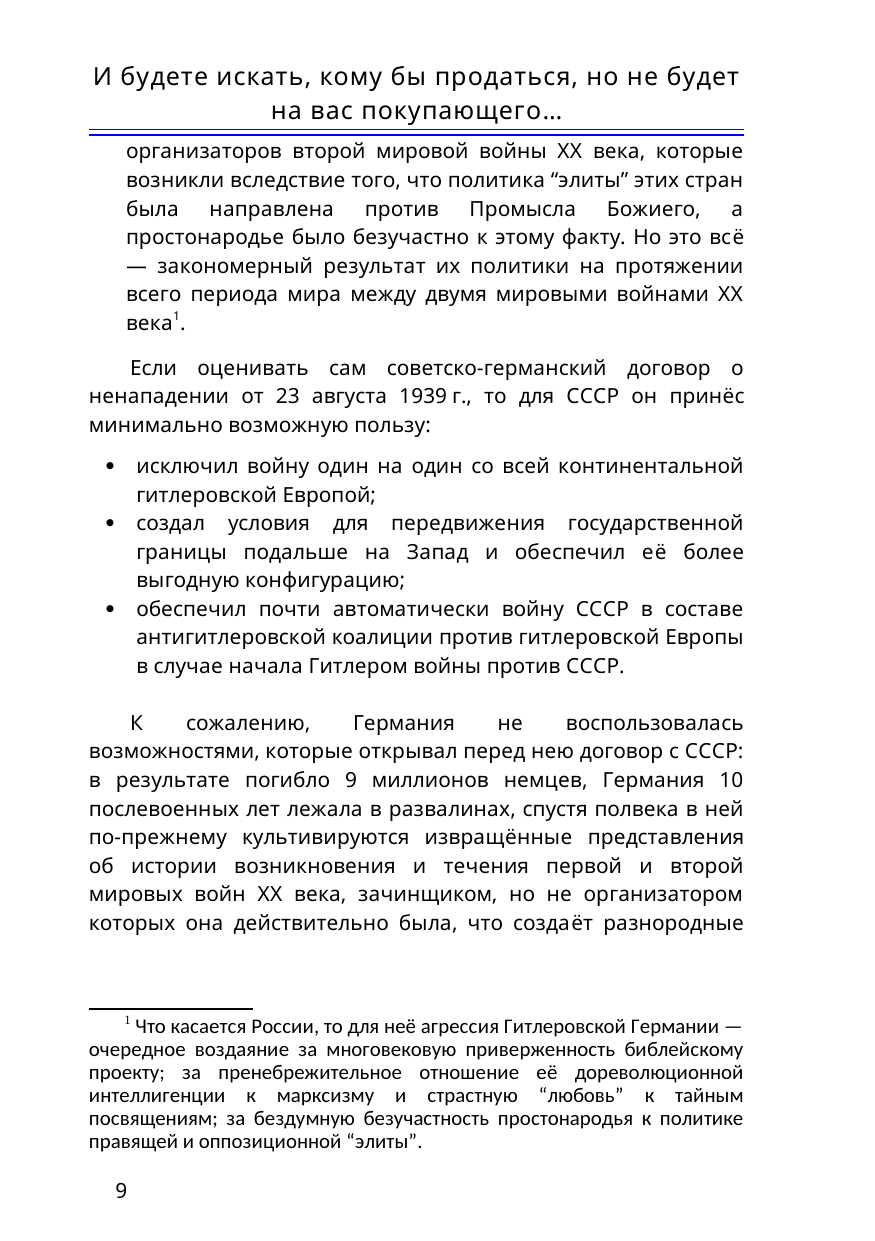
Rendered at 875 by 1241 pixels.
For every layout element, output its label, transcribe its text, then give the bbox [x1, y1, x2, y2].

text К сожалению, Германия не воспользовалась возможностями, которые открывал перед нею договор с СССР: в результате погибло 9 миллионов немцев, Германия 10 послевоенных лет лежала в развалинах, спустя полвека в ней по-прежнему культивируются извращённые представления об истории возникновения и течения первой и второй мировых войн ХХ века, зачинщиком, но не организатором которых она действительно была, что создаёт разнородные [89, 708, 744, 936]
list исключил войну один на один со всей континентальной гитлеровской Европой; [106, 451, 744, 508]
list обеспечил почти автоматически войну СССР в составе антигитлеровской коалиции против гитлеровской Европы в случае начала Гитлером войны против СССР. [106, 594, 744, 679]
text Если оценивать сам советско-германский договор о ненападении от 23 августа 1939 г., то для СССР он принёс минимально возможную пользу: [89, 353, 744, 438]
text организаторов второй мировой войны ХХ века, которые возникли вследствие того, что политика “элиты” этих стран была направлена против Промысла Божиего, а простонародье было безучастно к этому факту. Но это всё — закономерный результат их политики на протяжении всего периода мира между двумя мировыми войнами ХХ века. [126, 136, 744, 336]
list создал условия для передвижения государственной границы подальше на Запад и обеспечил её более выгодную конфигурацию; [106, 508, 744, 594]
text Что касается России, то для неё агрессия Гитлеровской Германии — очередное воздаяние за многовековую приверженность библейскому проекту; за пренебрежительное отношение её дореволюционной интеллигенции к марксизму и страстную “любовь” к тайным посвящениям; за бездумную безучастность простонародья к политике правящей и оппозиционной “элиты”. [89, 1015, 744, 1153]
